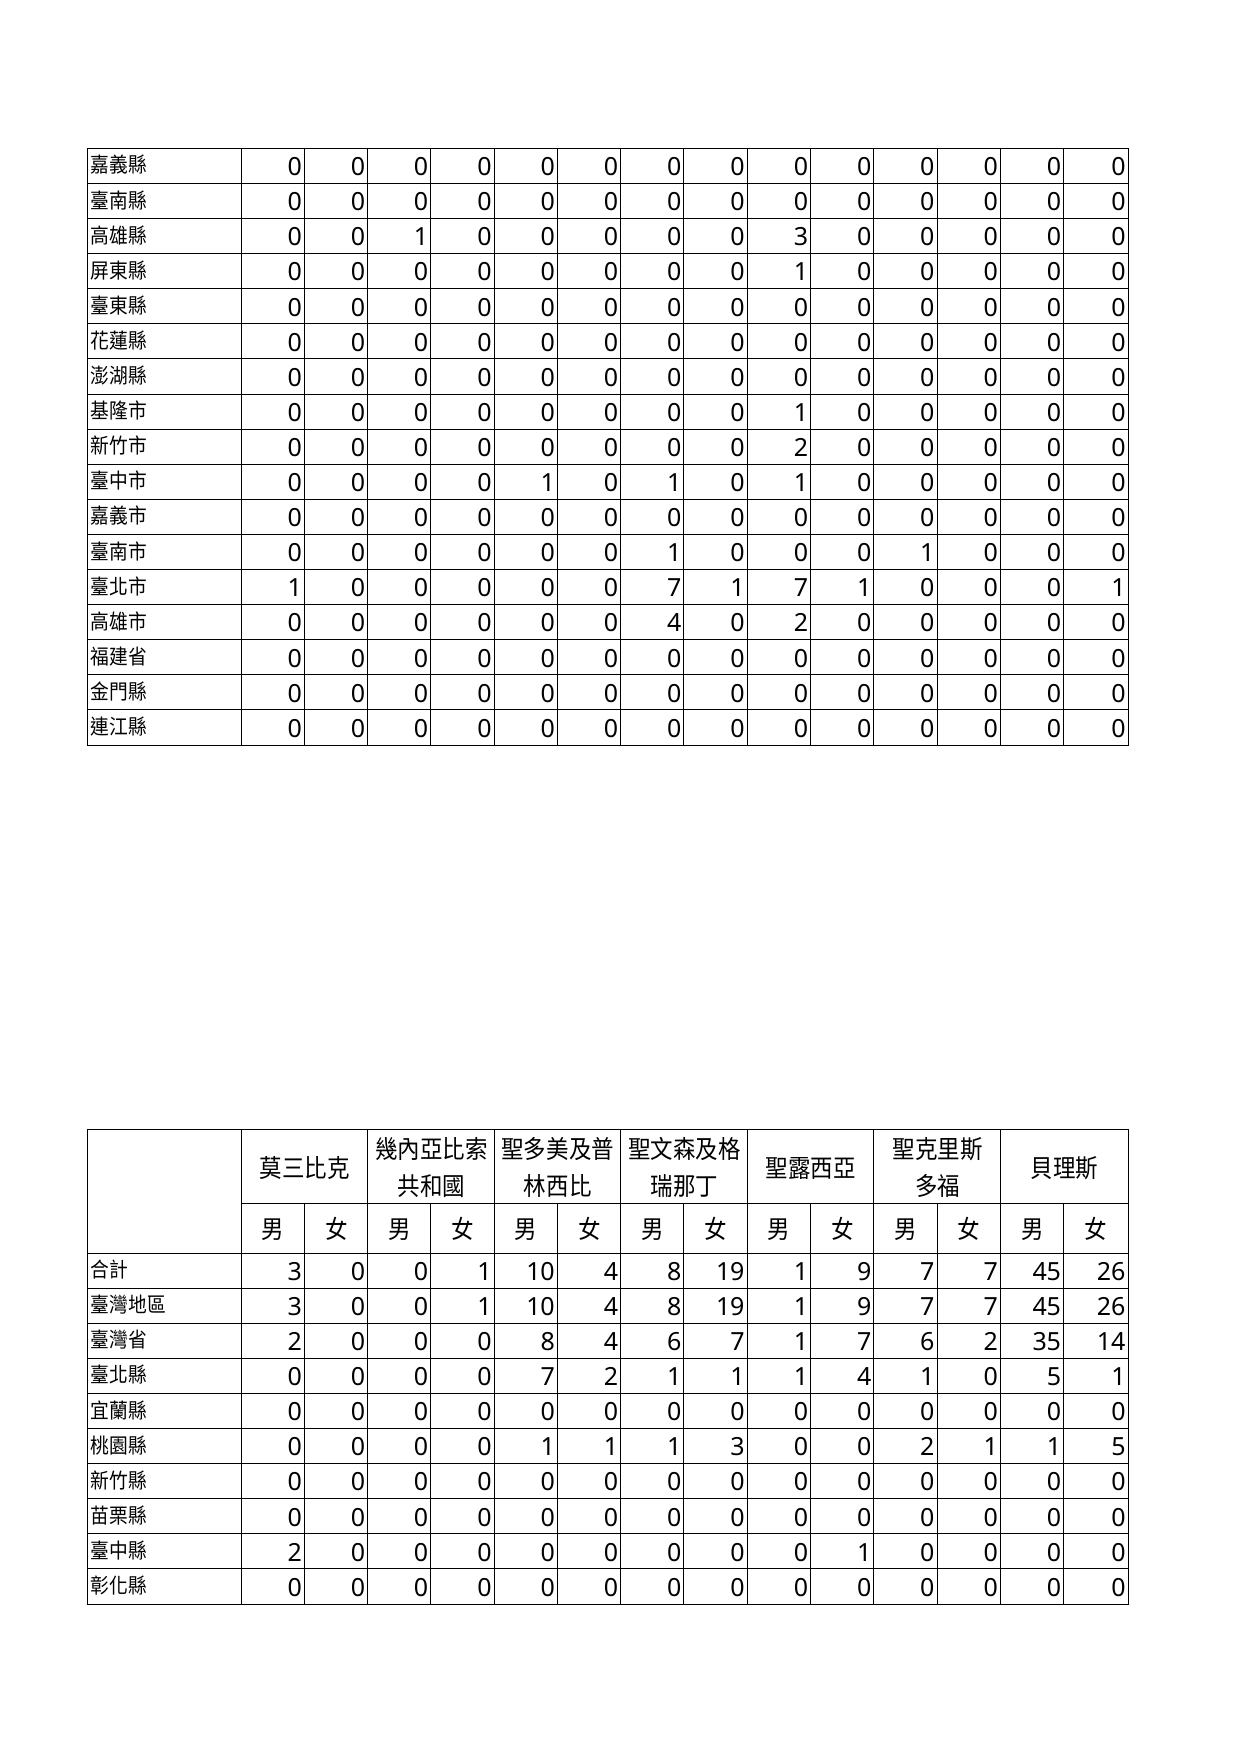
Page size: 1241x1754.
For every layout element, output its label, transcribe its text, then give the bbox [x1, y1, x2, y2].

table_cell 0 [1001, 500, 1063, 534]
table_cell 0 [874, 605, 937, 639]
table_cell 0 [938, 675, 1000, 709]
table_cell 0 [621, 149, 683, 183]
table_cell 45 [1001, 1289, 1063, 1323]
table_cell 0 [1001, 254, 1063, 288]
table_cell 10 [495, 1289, 557, 1323]
table_cell 0 [938, 184, 1000, 218]
table_cell 1 [242, 570, 304, 604]
table_cell 0 [811, 605, 873, 639]
table_cell 1 [874, 535, 937, 569]
table_cell 0 [431, 289, 494, 323]
table_header 聖克里斯 多福 [874, 1130, 1000, 1202]
table_cell 0 [242, 640, 304, 674]
table_cell 0 [558, 1534, 620, 1568]
table_cell 2 [558, 1359, 620, 1393]
table_cell 8 [621, 1254, 683, 1287]
table_cell 0 [1064, 1499, 1128, 1533]
table_cell 臺灣省 [88, 1324, 241, 1358]
table_cell 0 [242, 359, 304, 393]
table_cell 7 [495, 1359, 557, 1393]
table_cell 臺北縣 [88, 1359, 241, 1393]
table_cell 桃園縣 [88, 1429, 241, 1463]
table_cell 0 [621, 1569, 683, 1603]
table_cell 0 [558, 465, 620, 499]
table_cell 0 [431, 430, 494, 464]
table_cell 臺灣地區 [88, 1289, 241, 1323]
table_cell 7 [684, 1324, 747, 1358]
table_cell 0 [495, 570, 557, 604]
table_cell 0 [305, 1534, 367, 1568]
table_cell 0 [748, 289, 810, 323]
table_cell 0 [305, 289, 367, 323]
table_cell 7 [938, 1289, 1000, 1323]
table_cell 0 [1064, 149, 1128, 183]
table_cell 0 [748, 1464, 810, 1498]
table_header 聖多美及普林西比 [495, 1130, 620, 1202]
table_cell 7 [874, 1254, 937, 1287]
table_cell 0 [558, 605, 620, 639]
table_cell 0 [558, 359, 620, 393]
table_cell 0 [1001, 1534, 1063, 1568]
table_cell 0 [305, 1254, 367, 1287]
table_cell 1 [621, 1429, 683, 1463]
table_cell 9 [811, 1289, 873, 1323]
table_cell 0 [305, 324, 367, 358]
table_cell 男 [748, 1204, 810, 1252]
table_cell 0 [748, 640, 810, 674]
table_cell 1 [1001, 1429, 1063, 1463]
table_cell 嘉義市 [88, 500, 241, 534]
table_cell 0 [1064, 1534, 1128, 1568]
table_cell 0 [811, 1569, 873, 1603]
table_cell 0 [621, 359, 683, 393]
table_cell 0 [811, 254, 873, 288]
table_cell 0 [1001, 1464, 1063, 1498]
table_cell 0 [558, 430, 620, 464]
table_cell 1 [748, 1289, 810, 1323]
table_cell 7 [811, 1324, 873, 1358]
table_cell 0 [242, 219, 304, 253]
table_cell 0 [368, 710, 430, 744]
table_cell 0 [558, 1569, 620, 1603]
table_cell 0 [305, 500, 367, 534]
table_cell 0 [242, 1499, 304, 1533]
table_cell 0 [305, 254, 367, 288]
table_cell 臺南市 [88, 535, 241, 569]
table_cell 0 [811, 1464, 873, 1498]
table_cell 高雄縣 [88, 219, 241, 253]
table_cell 0 [368, 184, 430, 218]
table_cell 0 [242, 1394, 304, 1428]
table_cell 0 [495, 184, 557, 218]
table_cell 0 [305, 1569, 367, 1603]
table_cell 0 [368, 1289, 430, 1323]
table_cell 0 [811, 395, 873, 428]
table_cell 0 [305, 570, 367, 604]
table_cell 福建省 [88, 640, 241, 674]
table_cell 0 [368, 324, 430, 358]
table_cell 0 [684, 1464, 747, 1498]
table_cell 0 [305, 1429, 367, 1463]
table_cell 2 [748, 605, 810, 639]
table_cell 0 [874, 1394, 937, 1428]
table_cell 0 [874, 324, 937, 358]
table_cell 0 [938, 535, 1000, 569]
table_cell 0 [621, 1534, 683, 1568]
table_cell 0 [368, 1394, 430, 1428]
table_cell 0 [242, 289, 304, 323]
table_cell 0 [305, 675, 367, 709]
table_cell 0 [1064, 1394, 1128, 1428]
table_cell 0 [684, 465, 747, 499]
table_cell 4 [621, 605, 683, 639]
table_cell 0 [558, 640, 620, 674]
table_cell 0 [495, 149, 557, 183]
table_cell 0 [1064, 605, 1128, 639]
table_cell 0 [684, 640, 747, 674]
table_cell 0 [368, 1359, 430, 1393]
table_cell 男 [874, 1204, 937, 1252]
table_cell 宜蘭縣 [88, 1394, 241, 1428]
table_cell 0 [811, 149, 873, 183]
table_cell 0 [1064, 535, 1128, 569]
table_cell 0 [1001, 1499, 1063, 1533]
table_cell 澎湖縣 [88, 359, 241, 393]
table_cell 彰化縣 [88, 1569, 241, 1603]
table_cell 2 [938, 1324, 1000, 1358]
table_cell 0 [495, 605, 557, 639]
table_cell 0 [1001, 640, 1063, 674]
table_cell 3 [748, 219, 810, 253]
table_cell 0 [431, 1534, 494, 1568]
table_cell 0 [621, 675, 683, 709]
table_cell 0 [684, 184, 747, 218]
table_cell 2 [242, 1324, 304, 1358]
table_cell 高雄市 [88, 605, 241, 639]
table_cell 1 [811, 1534, 873, 1568]
table_cell 0 [811, 500, 873, 534]
table_cell 0 [874, 1464, 937, 1498]
table_cell 0 [495, 500, 557, 534]
table_cell 0 [1064, 395, 1128, 428]
table_cell 0 [1001, 605, 1063, 639]
table_cell 0 [874, 1569, 937, 1603]
table_cell 0 [874, 500, 937, 534]
table_cell 0 [1001, 430, 1063, 464]
table_cell 0 [495, 395, 557, 428]
table_cell 7 [874, 1289, 937, 1323]
table_cell 3 [242, 1289, 304, 1323]
table_cell 0 [1001, 359, 1063, 393]
table_cell 0 [938, 430, 1000, 464]
table_cell 0 [748, 1394, 810, 1428]
table_cell 3 [684, 1429, 747, 1463]
table_cell 0 [1064, 465, 1128, 499]
table_cell 0 [242, 535, 304, 569]
table_cell 0 [242, 1569, 304, 1603]
table_cell 0 [621, 184, 683, 218]
table_cell 0 [938, 500, 1000, 534]
table_header 聖露西亞 [748, 1130, 873, 1202]
table_cell 0 [811, 675, 873, 709]
table_cell 0 [1064, 675, 1128, 709]
table_cell 0 [558, 535, 620, 569]
table_cell 臺中市 [88, 465, 241, 499]
table_cell 1 [748, 465, 810, 499]
table_cell 0 [558, 1464, 620, 1498]
table_cell 嘉義縣 [88, 149, 241, 183]
table_cell 0 [1064, 1464, 1128, 1498]
table_cell 1 [495, 465, 557, 499]
table_cell 1 [748, 1359, 810, 1393]
table_cell 0 [431, 465, 494, 499]
table_cell 0 [938, 465, 1000, 499]
table_cell 0 [305, 1394, 367, 1428]
table_cell 0 [621, 1394, 683, 1428]
table_cell 0 [938, 219, 1000, 253]
table_cell 1 [748, 254, 810, 288]
table_cell 0 [368, 640, 430, 674]
table_cell 0 [938, 1499, 1000, 1533]
table_cell 臺中縣 [88, 1534, 241, 1568]
table_cell 0 [242, 465, 304, 499]
table_cell 0 [811, 324, 873, 358]
table_cell 0 [368, 149, 430, 183]
table_cell 0 [621, 710, 683, 744]
table_cell 0 [431, 219, 494, 253]
table_cell 0 [811, 710, 873, 744]
table_cell 0 [684, 535, 747, 569]
table_cell 7 [938, 1254, 1000, 1287]
table_cell 0 [431, 395, 494, 428]
table_cell 0 [748, 1429, 810, 1463]
table_cell 0 [748, 535, 810, 569]
table_cell 0 [242, 605, 304, 639]
table_cell 0 [368, 605, 430, 639]
table_cell 0 [874, 254, 937, 288]
table_cell 1 [621, 465, 683, 499]
table_cell 0 [1064, 219, 1128, 253]
table_cell 1 [938, 1429, 1000, 1463]
table_cell 0 [431, 675, 494, 709]
table_cell 0 [495, 535, 557, 569]
table_cell 0 [558, 1394, 620, 1428]
table_cell 0 [495, 710, 557, 744]
table_cell 0 [305, 1499, 367, 1533]
table_cell 0 [495, 359, 557, 393]
table_cell 0 [1064, 324, 1128, 358]
table_cell 0 [811, 219, 873, 253]
table_cell 0 [684, 254, 747, 288]
table_cell 0 [431, 359, 494, 393]
table_cell 男 [1001, 1204, 1063, 1252]
table_cell 7 [748, 570, 810, 604]
table_cell 0 [495, 289, 557, 323]
table_cell 0 [305, 640, 367, 674]
table_cell 0 [368, 1534, 430, 1568]
table_cell 1 [1064, 570, 1128, 604]
table_cell 0 [558, 289, 620, 323]
table_cell 0 [495, 219, 557, 253]
table_cell 0 [748, 359, 810, 393]
table_cell 0 [874, 710, 937, 744]
table_cell 26 [1064, 1289, 1128, 1323]
table_cell 0 [621, 500, 683, 534]
table_cell 新竹市 [88, 430, 241, 464]
table_cell 0 [368, 395, 430, 428]
table_cell 0 [431, 570, 494, 604]
table_cell 0 [431, 1569, 494, 1603]
table_cell 1 [431, 1289, 494, 1323]
table_cell 0 [1001, 219, 1063, 253]
table_header 貝理斯 [1001, 1130, 1128, 1202]
table_cell 0 [305, 1324, 367, 1358]
table_cell 1 [748, 395, 810, 428]
table_cell 26 [1064, 1254, 1128, 1287]
table_cell 2 [748, 430, 810, 464]
table_cell 0 [1001, 324, 1063, 358]
table_cell 0 [938, 1359, 1000, 1393]
table_cell 0 [811, 1394, 873, 1428]
table_cell 3 [242, 1254, 304, 1287]
table_cell 0 [431, 1499, 494, 1533]
table_cell 0 [684, 1394, 747, 1428]
table_cell 0 [558, 1499, 620, 1533]
table_cell 0 [1064, 184, 1128, 218]
table_cell 1 [684, 1359, 747, 1393]
table_cell 1 [431, 1254, 494, 1287]
table_cell 0 [938, 359, 1000, 393]
table_cell 0 [1064, 710, 1128, 744]
table_cell 1 [748, 1254, 810, 1287]
table_cell 0 [684, 1499, 747, 1533]
table_cell 0 [621, 219, 683, 253]
table_cell 0 [1001, 1569, 1063, 1603]
table_cell 0 [431, 149, 494, 183]
table_cell 0 [431, 710, 494, 744]
table_cell 0 [748, 1534, 810, 1568]
table_cell 1 [811, 570, 873, 604]
table_cell 0 [368, 430, 430, 464]
table_cell 1 [368, 219, 430, 253]
table_cell 0 [368, 675, 430, 709]
table_cell 新竹縣 [88, 1464, 241, 1498]
table_cell 0 [1001, 149, 1063, 183]
table_cell 45 [1001, 1254, 1063, 1287]
table_cell 19 [684, 1289, 747, 1323]
table_cell 0 [368, 1254, 430, 1287]
table_cell 0 [1001, 395, 1063, 428]
table_cell 0 [938, 1464, 1000, 1498]
table_cell 0 [305, 1464, 367, 1498]
table_cell 0 [684, 675, 747, 709]
table_cell 0 [431, 184, 494, 218]
table_cell 屏東縣 [88, 254, 241, 288]
table_cell 10 [495, 1254, 557, 1287]
table_cell 0 [305, 149, 367, 183]
table_cell 0 [811, 1429, 873, 1463]
table_cell 0 [305, 184, 367, 218]
table_cell 0 [874, 675, 937, 709]
table_cell 女 [684, 1204, 747, 1252]
table_cell 0 [938, 1569, 1000, 1603]
table_cell 合計 [88, 1254, 241, 1287]
table_cell 0 [1064, 359, 1128, 393]
table_cell 0 [1001, 675, 1063, 709]
table_cell 0 [938, 1534, 1000, 1568]
table_cell 2 [242, 1534, 304, 1568]
table_header [88, 1130, 241, 1252]
table_cell 0 [621, 640, 683, 674]
table_header 莫三比克 [242, 1130, 367, 1202]
table_cell 苗栗縣 [88, 1499, 241, 1533]
table_cell 0 [558, 395, 620, 428]
table_cell 0 [748, 184, 810, 218]
table_cell 0 [305, 359, 367, 393]
table_cell 0 [874, 430, 937, 464]
table_cell 0 [938, 570, 1000, 604]
table_cell 0 [874, 1534, 937, 1568]
table_cell 0 [684, 219, 747, 253]
table_cell 0 [495, 1569, 557, 1603]
table_cell 8 [495, 1324, 557, 1358]
table_cell 0 [431, 1464, 494, 1498]
table_cell 0 [811, 359, 873, 393]
table_cell 0 [1001, 289, 1063, 323]
table_cell 0 [242, 430, 304, 464]
table_cell 9 [811, 1254, 873, 1287]
table_cell 0 [558, 500, 620, 534]
table_cell 0 [368, 1499, 430, 1533]
table_cell 0 [305, 219, 367, 253]
table_cell 0 [431, 640, 494, 674]
table_cell 0 [1001, 710, 1063, 744]
table_cell 0 [242, 254, 304, 288]
table_cell 0 [1001, 465, 1063, 499]
table_cell 0 [368, 1464, 430, 1498]
table_cell 金門縣 [88, 675, 241, 709]
table_cell 基隆市 [88, 395, 241, 428]
table_cell 0 [495, 1464, 557, 1498]
table_cell 0 [431, 605, 494, 639]
table_cell 0 [748, 500, 810, 534]
table_cell 0 [621, 1464, 683, 1498]
table_cell 男 [621, 1204, 683, 1252]
table_cell 0 [558, 219, 620, 253]
table_cell 0 [495, 254, 557, 288]
table_cell 0 [684, 430, 747, 464]
table_cell 女 [431, 1204, 494, 1252]
table_cell 0 [621, 254, 683, 288]
table_cell 女 [558, 1204, 620, 1252]
table_cell 0 [1064, 430, 1128, 464]
table_cell 0 [305, 1359, 367, 1393]
table_cell 0 [874, 1499, 937, 1533]
table_cell 0 [1064, 254, 1128, 288]
table_cell 0 [305, 1289, 367, 1323]
table_cell 0 [1001, 184, 1063, 218]
table_cell 4 [558, 1289, 620, 1323]
table_cell 0 [874, 570, 937, 604]
table_cell 0 [748, 675, 810, 709]
table_cell 0 [874, 359, 937, 393]
table_cell 0 [684, 324, 747, 358]
table_cell 連江縣 [88, 710, 241, 744]
table_cell 0 [1064, 289, 1128, 323]
table_cell 0 [874, 149, 937, 183]
table_cell 0 [938, 640, 1000, 674]
table_cell 1 [748, 1324, 810, 1358]
table_cell 0 [558, 324, 620, 358]
table_cell 0 [684, 395, 747, 428]
table_cell 1 [558, 1429, 620, 1463]
table_cell 0 [684, 710, 747, 744]
table_cell 8 [621, 1289, 683, 1323]
table_cell 35 [1001, 1324, 1063, 1358]
table_cell 0 [684, 359, 747, 393]
table_cell 0 [938, 149, 1000, 183]
table_cell 0 [1001, 570, 1063, 604]
table_cell 0 [938, 605, 1000, 639]
table_cell 0 [621, 395, 683, 428]
table_cell 0 [495, 1394, 557, 1428]
table_cell 0 [811, 430, 873, 464]
table_cell 0 [431, 535, 494, 569]
table_cell 0 [495, 675, 557, 709]
table_cell 0 [748, 1569, 810, 1603]
table_cell 0 [558, 675, 620, 709]
table_cell 0 [431, 1359, 494, 1393]
table_cell 臺北市 [88, 570, 241, 604]
table_cell 0 [558, 710, 620, 744]
table_cell 女 [938, 1204, 1000, 1252]
table_cell 0 [558, 570, 620, 604]
table_header 幾內亞比索共和國 [368, 1130, 494, 1202]
table_cell 1 [1064, 1359, 1128, 1393]
table_cell 0 [368, 500, 430, 534]
table_cell 0 [242, 500, 304, 534]
table_cell 0 [748, 710, 810, 744]
table_cell 0 [431, 1429, 494, 1463]
table_cell 0 [368, 1429, 430, 1463]
table_cell 0 [748, 149, 810, 183]
table_cell 0 [305, 430, 367, 464]
table_cell 0 [874, 184, 937, 218]
table_cell 0 [368, 359, 430, 393]
table_cell 0 [748, 1499, 810, 1533]
table_cell 0 [305, 535, 367, 569]
table_cell 0 [431, 254, 494, 288]
table_cell 男 [495, 1204, 557, 1252]
table_cell 0 [242, 1429, 304, 1463]
table_cell 0 [305, 605, 367, 639]
table_cell 0 [242, 710, 304, 744]
table_cell 0 [305, 710, 367, 744]
table_cell 0 [684, 1569, 747, 1603]
table_cell 0 [621, 324, 683, 358]
table_cell 0 [621, 430, 683, 464]
table_cell 0 [748, 324, 810, 358]
table_cell 女 [305, 1204, 367, 1252]
table_cell 5 [1064, 1429, 1128, 1463]
table_cell 6 [874, 1324, 937, 1358]
table_cell 0 [874, 395, 937, 428]
table_cell 0 [874, 289, 937, 323]
table_cell 0 [368, 1569, 430, 1603]
table_cell 0 [811, 465, 873, 499]
table_cell 0 [874, 219, 937, 253]
table_cell 0 [684, 605, 747, 639]
table_cell 0 [495, 324, 557, 358]
table_cell 0 [431, 324, 494, 358]
table_cell 1 [495, 1429, 557, 1463]
table_cell 0 [242, 675, 304, 709]
table_cell 0 [811, 1499, 873, 1533]
table_cell 0 [431, 1394, 494, 1428]
table_cell 0 [1001, 535, 1063, 569]
table_cell 0 [938, 710, 1000, 744]
table_cell 0 [938, 289, 1000, 323]
table_cell 0 [558, 184, 620, 218]
table_cell 0 [495, 1499, 557, 1533]
table_cell 0 [242, 149, 304, 183]
table_cell 臺南縣 [88, 184, 241, 218]
table_cell 0 [495, 1534, 557, 1568]
table_cell 14 [1064, 1324, 1128, 1358]
table_cell 0 [874, 465, 937, 499]
table_cell 1 [684, 570, 747, 604]
table_cell 1 [874, 1359, 937, 1393]
table_cell 0 [305, 465, 367, 499]
table_cell 0 [621, 289, 683, 323]
table_cell 0 [242, 324, 304, 358]
table_cell 1 [621, 1359, 683, 1393]
table_cell 0 [495, 640, 557, 674]
table_cell 0 [684, 149, 747, 183]
table_cell 0 [558, 149, 620, 183]
table_cell 0 [305, 395, 367, 428]
table_cell 0 [368, 465, 430, 499]
table_cell 6 [621, 1324, 683, 1358]
table_cell 2 [874, 1429, 937, 1463]
table_cell 0 [242, 395, 304, 428]
table_cell 0 [242, 1359, 304, 1393]
table_cell 0 [811, 535, 873, 569]
table_cell 0 [242, 1464, 304, 1498]
table_cell 臺東縣 [88, 289, 241, 323]
table_cell 0 [811, 289, 873, 323]
table_cell 4 [811, 1359, 873, 1393]
table_cell 0 [368, 570, 430, 604]
table_cell 0 [684, 289, 747, 323]
table_cell 5 [1001, 1359, 1063, 1393]
table_cell 男 [368, 1204, 430, 1252]
table_cell 0 [938, 254, 1000, 288]
table_cell 0 [431, 500, 494, 534]
table_cell 0 [368, 254, 430, 288]
table_cell 女 [1064, 1204, 1128, 1252]
table_cell 19 [684, 1254, 747, 1287]
table_cell 0 [368, 289, 430, 323]
table_cell 0 [495, 430, 557, 464]
table_cell 0 [431, 1324, 494, 1358]
table_cell 0 [1064, 500, 1128, 534]
table_cell 0 [368, 1324, 430, 1358]
table_cell 花蓮縣 [88, 324, 241, 358]
table_cell 0 [1064, 640, 1128, 674]
table_cell 0 [874, 640, 937, 674]
table_cell 0 [938, 1394, 1000, 1428]
table_cell 0 [938, 395, 1000, 428]
table_cell 0 [684, 500, 747, 534]
table_cell 4 [558, 1254, 620, 1287]
table_cell 0 [684, 1534, 747, 1568]
table_cell 女 [811, 1204, 873, 1252]
table_cell 0 [242, 184, 304, 218]
table_cell 0 [1001, 1394, 1063, 1428]
table_cell 1 [621, 535, 683, 569]
table_cell 0 [811, 184, 873, 218]
table_cell 0 [558, 254, 620, 288]
table_cell 0 [621, 1499, 683, 1533]
table_cell 0 [1064, 1569, 1128, 1603]
table_cell 0 [938, 324, 1000, 358]
table_cell 7 [621, 570, 683, 604]
table_cell 4 [558, 1324, 620, 1358]
table_cell 男 [242, 1204, 304, 1252]
table_header 聖文森及格瑞那丁 [621, 1130, 747, 1202]
table_cell 0 [368, 535, 430, 569]
table_cell 0 [811, 640, 873, 674]
